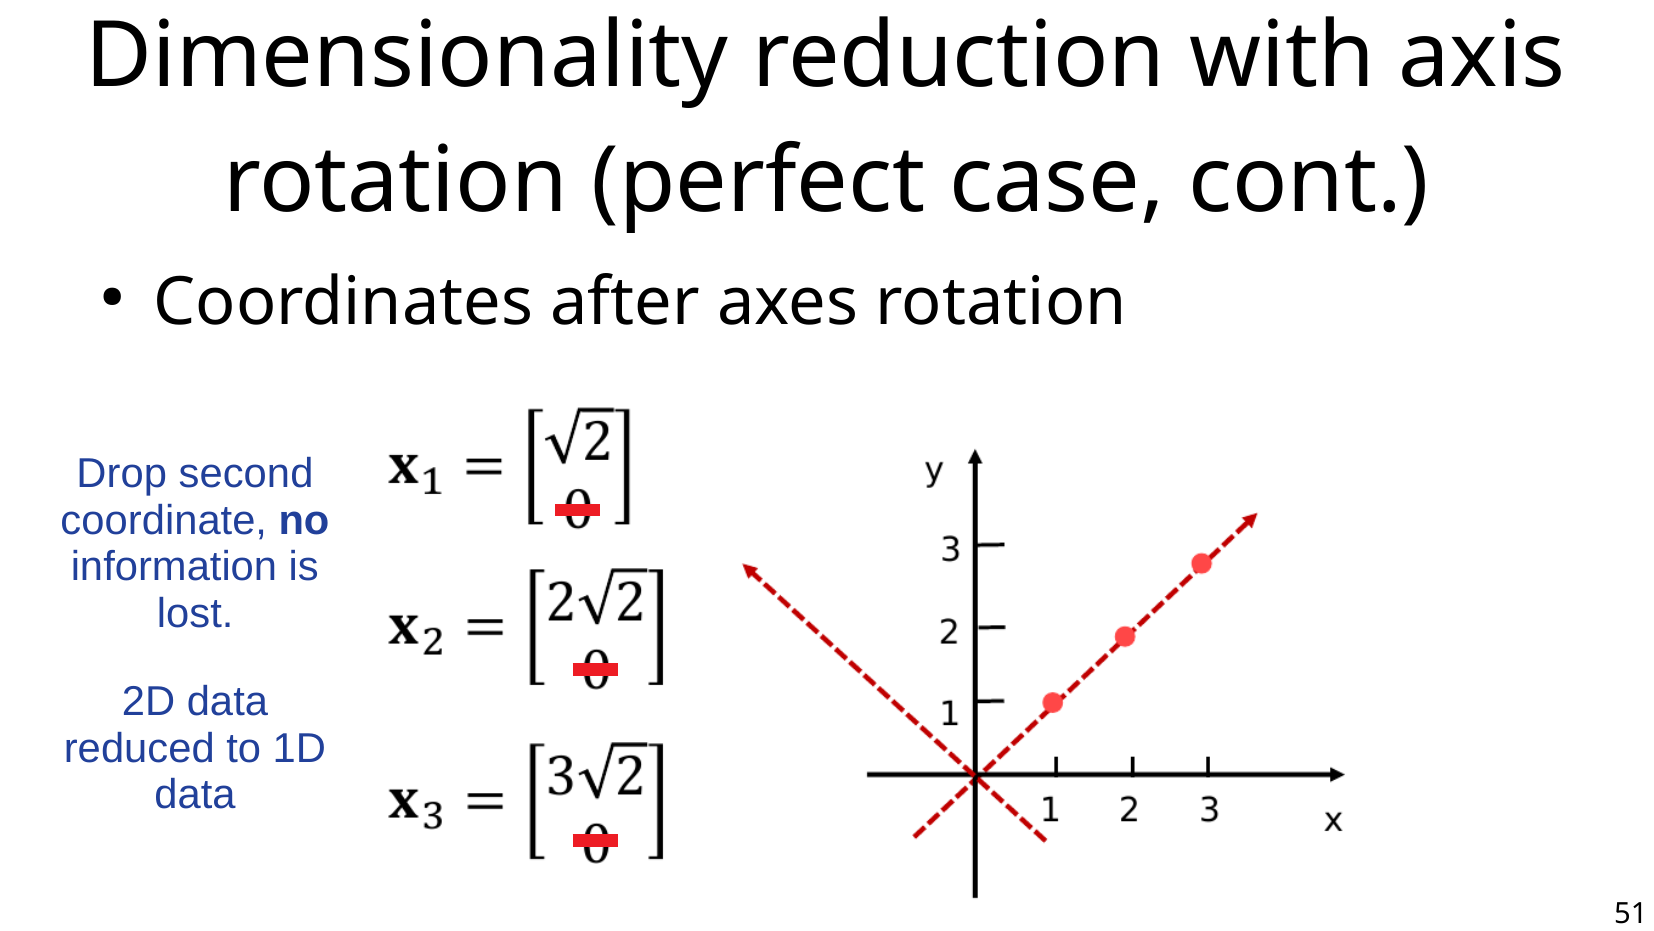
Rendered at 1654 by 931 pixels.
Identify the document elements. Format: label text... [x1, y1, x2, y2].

text_box Drop second coordinate, no information is lost. 2D data reduced to 1D data [45, 442, 346, 826]
picture [341, 359, 1385, 916]
list Coordinates after axes rotation [82, 253, 1571, 793]
title Dimensionality reduction with axis rotation (perfect case, cont.) [82, 1, 1571, 226]
